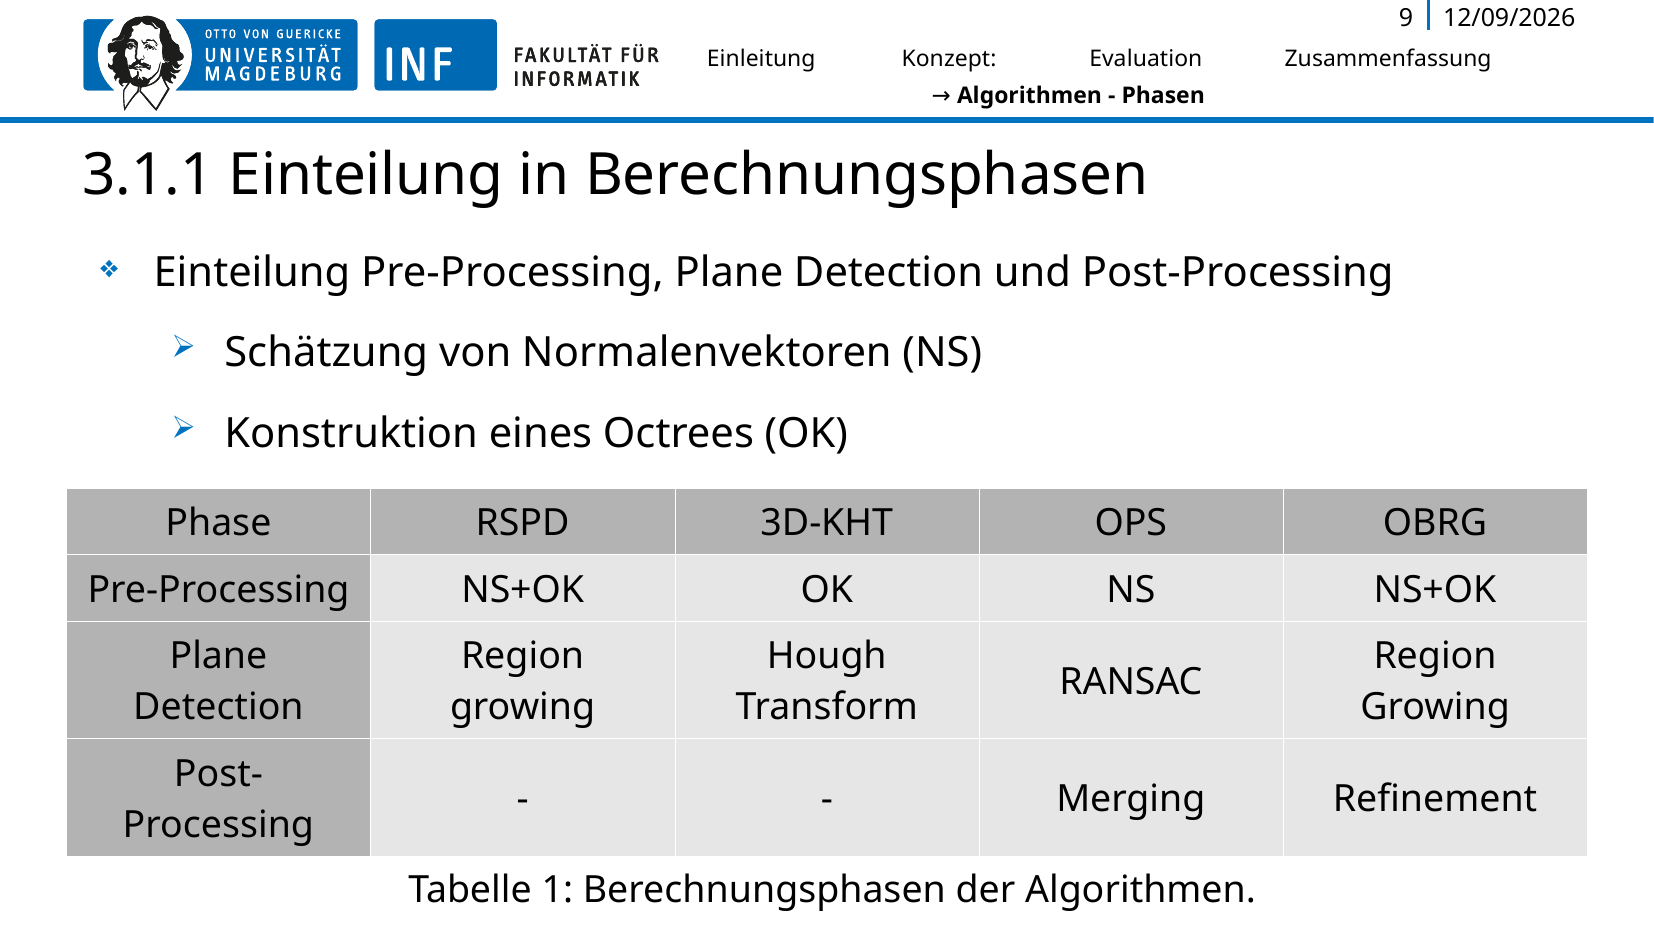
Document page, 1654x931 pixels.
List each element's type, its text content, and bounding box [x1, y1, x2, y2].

table_cell OK [676, 555, 979, 621]
table_cell NS+OK [1284, 555, 1587, 621]
title 3.1.1 Einteilung in Berechnungsphasen [82, 131, 1576, 212]
table_cell Refinement [1284, 739, 1587, 855]
table_cell Merging [980, 739, 1283, 855]
table_header 3D-KHT [676, 489, 979, 554]
table_cell Hough Transform [676, 622, 979, 738]
table_cell Region growing [371, 622, 675, 738]
table_header OBRG [1284, 489, 1587, 554]
text_box Tabelle 1: Berechnungsphasen der Algorithmen. [75, 855, 1591, 914]
table_cell Pre-Processing [67, 555, 370, 621]
table_cell Post-Processing [67, 739, 370, 856]
table_cell - [676, 739, 979, 855]
table_cell Plane Detection [67, 622, 370, 738]
table_cell Region Growing [1284, 622, 1587, 738]
table_cell NS+OK [371, 555, 675, 621]
table_header OPS [980, 489, 1283, 554]
table_cell - [371, 739, 675, 855]
table_header RSPD [371, 489, 675, 554]
list Einteilung Pre-Processing, Plane Detection und Post-Processing Schätzung von Normalenvektoren (NS) Konstruktion eines Octrees (OK) [82, 241, 1571, 488]
table_header Phase [67, 489, 370, 554]
table_cell RANSAC [980, 622, 1283, 738]
table_cell NS [980, 555, 1283, 621]
